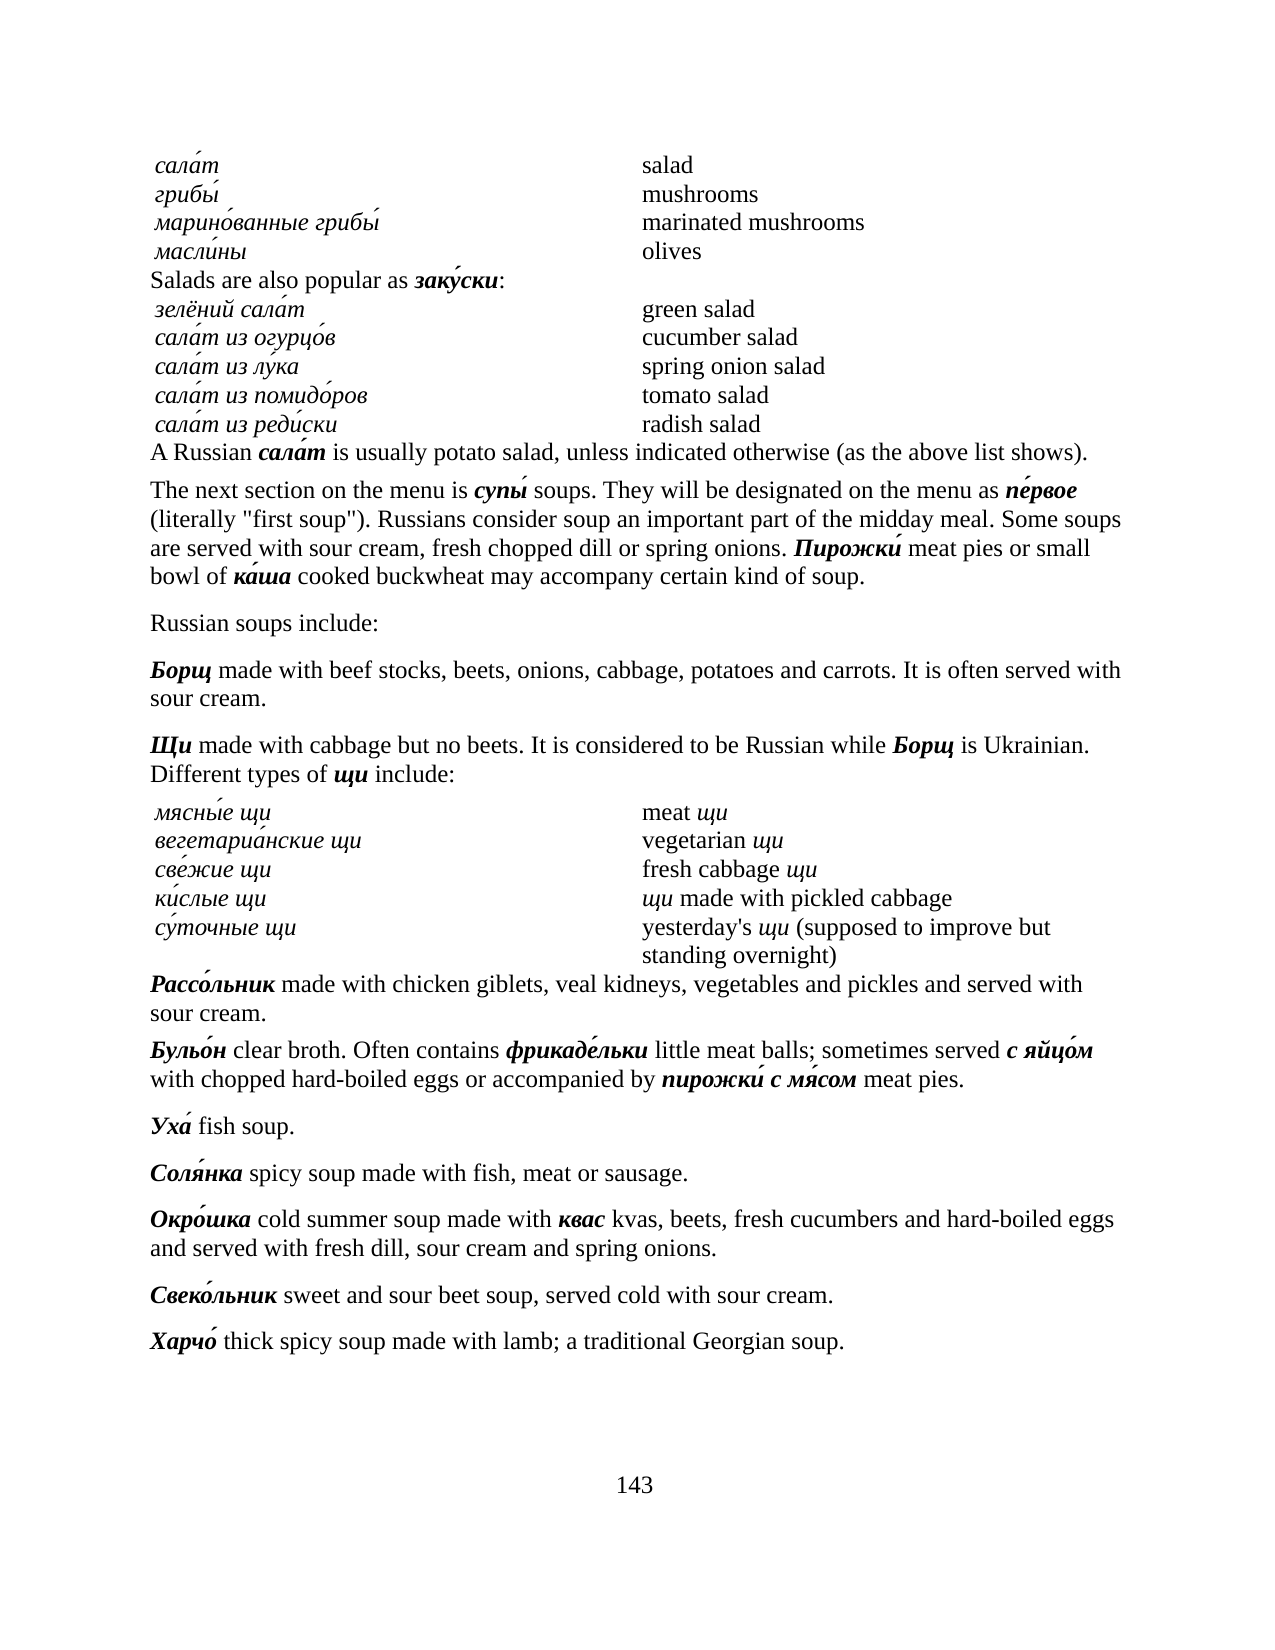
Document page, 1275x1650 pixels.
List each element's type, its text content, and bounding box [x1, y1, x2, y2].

table_header meat щи [638, 797, 1125, 825]
table_cell сала́т из огурцо́в [150, 323, 637, 351]
table_cell olives [638, 236, 1125, 265]
table_cell ки́слые щи [150, 883, 637, 912]
table_cell marinated mushrooms [638, 208, 1125, 236]
table_cell fresh cabbage щи [638, 854, 1125, 883]
text Щи made with cabbage but no beets. It is considered to be Russian while Борщ is Ukrainian. Different types of щи include: [150, 730, 1125, 788]
text Уха́ fish soup. [150, 1111, 1125, 1140]
table_cell све́жие щи [150, 854, 637, 883]
table_cell spring onion salad [638, 351, 1125, 380]
table_header зелёний сала́т [150, 294, 637, 322]
text Харчо́ thick spicy soup made with lamb; a traditional Georgian soup. [150, 1326, 1125, 1355]
text Salads are also popular as заку́ски: [150, 265, 1125, 294]
text The next section on the menu is супы́ soups. They will be designated on the menu as пе́рвое (literally "first soup"). Russians consider soup an important part of the midday meal. Some soups are served with sour cream, fresh chopped dill or spring onions. Пирожки́ meat pies or small bowl of ка́ша cooked buckwheat may accompany certain kind of soup. [150, 475, 1125, 590]
table_cell масли́ны [150, 236, 637, 265]
table_cell су́точные щи [150, 912, 637, 969]
text Рассо́льник made with chicken giblets, veal kidneys, vegetables and pickles and served with sour cream. [150, 969, 1125, 1027]
table_cell сала́т из реди́ски [150, 409, 637, 437]
table_cell vegetarian щи [638, 825, 1125, 854]
table_cell марино́ванные грибы́ [150, 208, 637, 236]
text A Russian сала́т is usually potato salad, unless indicated otherwise (as the above list shows). [150, 437, 1125, 466]
table_cell mushrooms [638, 179, 1125, 207]
table_cell cucumber salad [638, 323, 1125, 351]
table_cell tomato salad [638, 380, 1125, 409]
table_cell вегетариа́нские щи [150, 825, 637, 854]
text Russian soups include: [150, 608, 1125, 637]
text Борщ made with beef stocks, beets, onions, cabbage, potatoes and carrots. It is often served with sour cream. [150, 655, 1125, 712]
table_cell щи made with pickled cabbage [638, 883, 1125, 912]
table_cell radish salad [638, 409, 1125, 437]
table_header мясны́е щи [150, 797, 637, 825]
table_cell yesterday's щи (supposed to improve but standing overnight) [638, 912, 1125, 969]
table_cell грибы́ [150, 179, 637, 207]
text Окро́шка cold summer soup made with квас kvas, beets, fresh cucumbers and hard-boiled eggs and served with fresh dill, sour cream and spring onions. [150, 1204, 1125, 1262]
table_header green salad [638, 294, 1125, 322]
table_cell salad [638, 150, 1125, 179]
table_cell сала́т из помидо́ров [150, 380, 637, 409]
table_cell сала́т из лу́ка [150, 351, 637, 380]
text Бульо́н clear broth. Often contains фрикаде́льки little meat balls; sometimes served с яйцо́м with chopped hard-boiled eggs or accompanied by пирожки́ с мя́сом meat pies. [150, 1036, 1125, 1093]
text Соля́нка spicy soup made with fish, meat or sausage. [150, 1158, 1125, 1186]
text Свеко́льник sweet and sour beet soup, served cold with sour cream. [150, 1280, 1125, 1308]
table_cell сала́т [150, 150, 637, 179]
